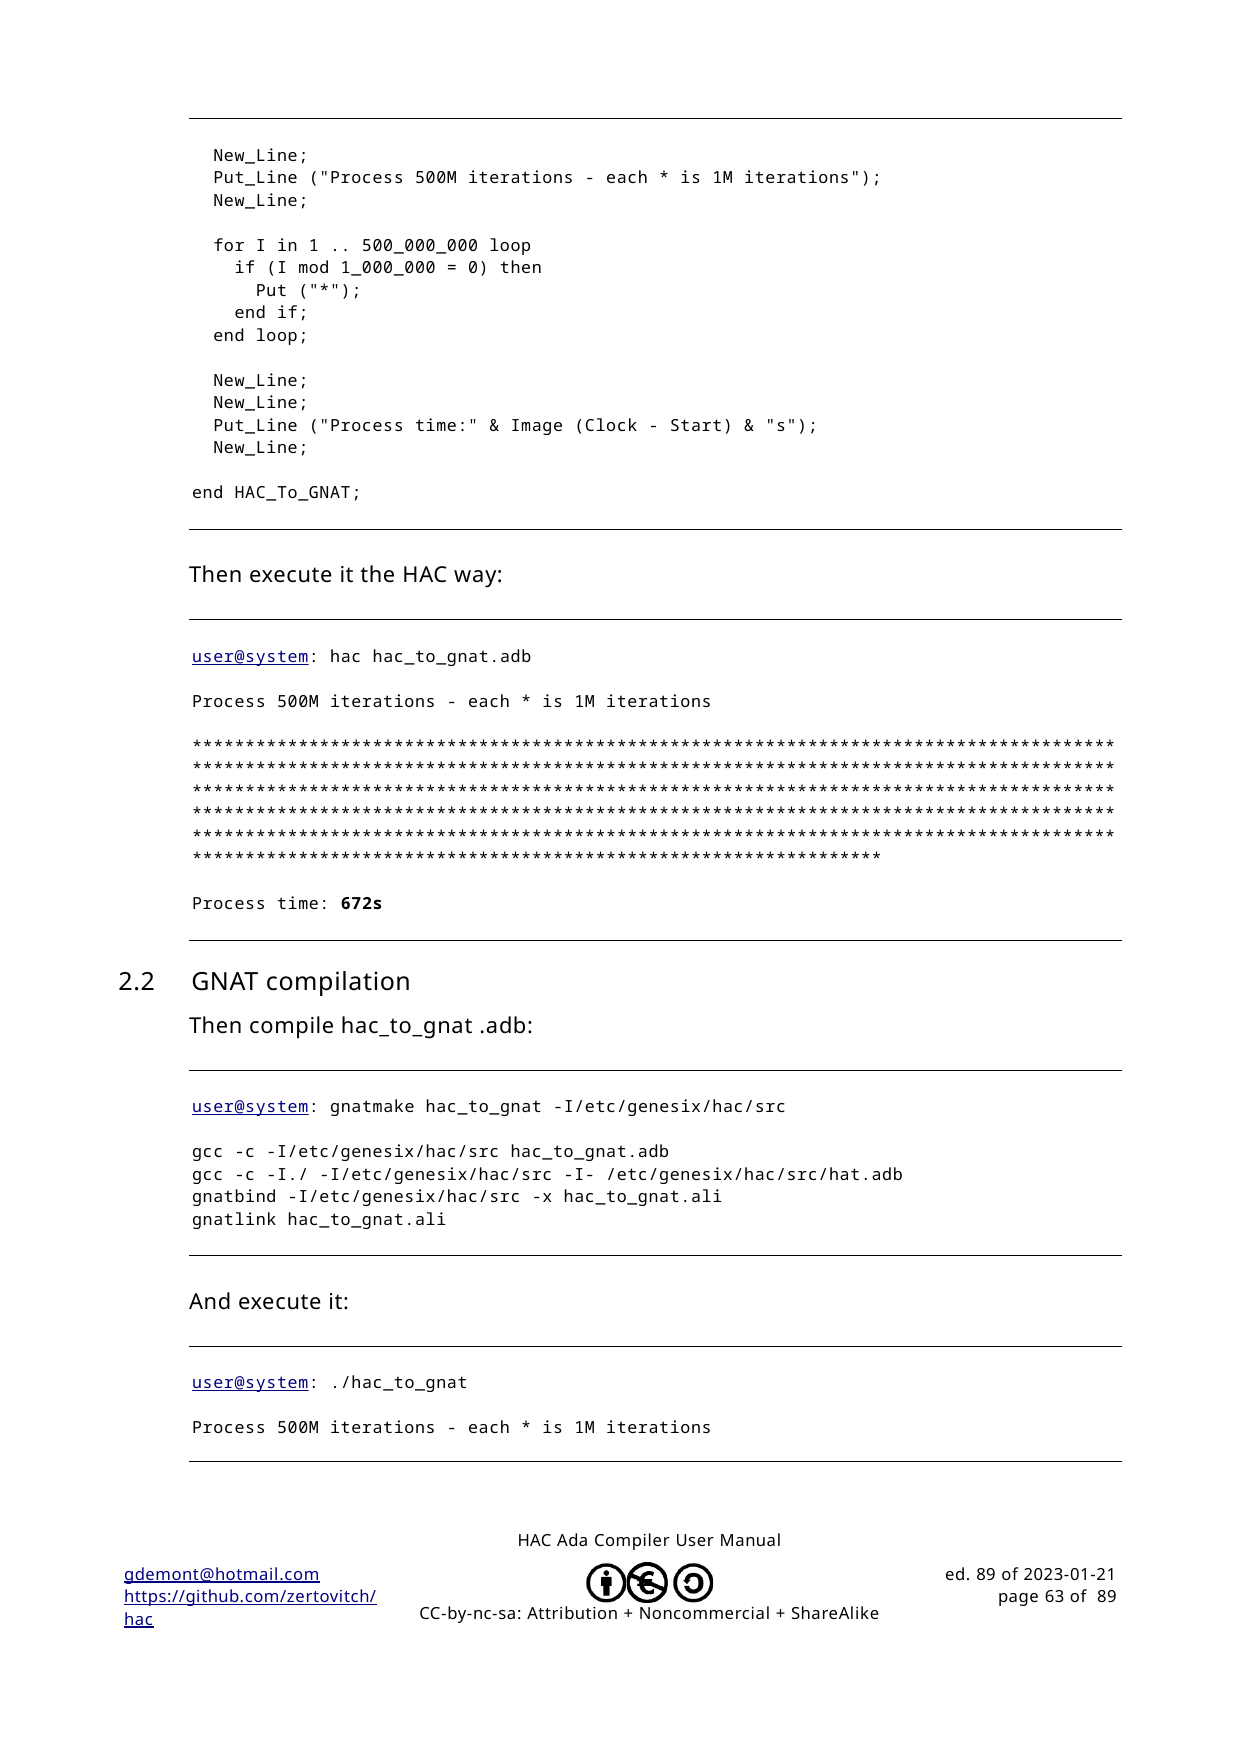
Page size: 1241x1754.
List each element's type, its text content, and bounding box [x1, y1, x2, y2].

list user@system: ./hac_to_gnat Process 500M iterations - each * is 1M iterations [189, 1347, 1122, 1439]
text Then compile hac_to_gnat .adb: [189, 1009, 1122, 1039]
picture [672, 1562, 714, 1603]
text And execute it: [189, 1286, 1122, 1316]
text Then execute it the HAC way: [189, 559, 1122, 589]
list end if; [189, 298, 1122, 321]
list if (I mod 1_000_000 = 0) then [189, 253, 1122, 276]
picture [585, 1562, 668, 1603]
list ******************************************************************************************************************************************************************************************************************************************************************************************************************************************************************************************************************************************************************************************************************** [189, 732, 1122, 870]
subtitle GNAT compilation [118, 964, 1122, 998]
list gcc -c -I/etc/genesix/hac/src hac_to_gnat.adb [189, 1137, 1122, 1159]
list user@system: gnatmake hac_to_gnat -I/etc/genesix/hac/src [189, 1071, 1122, 1137]
list end loop; [189, 321, 1122, 346]
list New_Line; [189, 366, 1122, 388]
list Put ("*"); [189, 276, 1122, 298]
list for I in 1 .. 500_000_000 loop [189, 231, 1122, 253]
list gcc -c -I./ -I/etc/genesix/hac/src -I- /etc/genesix/hac/src/hat.adb [189, 1159, 1122, 1182]
list gnatbind -I/etc/genesix/hac/src -x hac_to_gnat.ali [189, 1182, 1122, 1204]
list Put_Line ("Process 500M iterations - each * is 1M iterations"); [189, 163, 1122, 186]
list user@system: hac hac_to_gnat.adb Process 500M iterations - each * is 1M iterations [189, 620, 1122, 712]
list New_Line; [189, 186, 1122, 211]
list Put_Line ("Process time:" & Image (Clock - Start) & "s"); [189, 411, 1122, 433]
list end HAC_To_GNAT; [189, 478, 1122, 529]
list New_Line; [189, 388, 1122, 411]
list New_Line; [189, 433, 1122, 459]
list Process time: 672s [189, 889, 1122, 940]
list gnatlink hac_to_gnat.ali [189, 1204, 1122, 1255]
list New_Line; [189, 141, 1122, 163]
